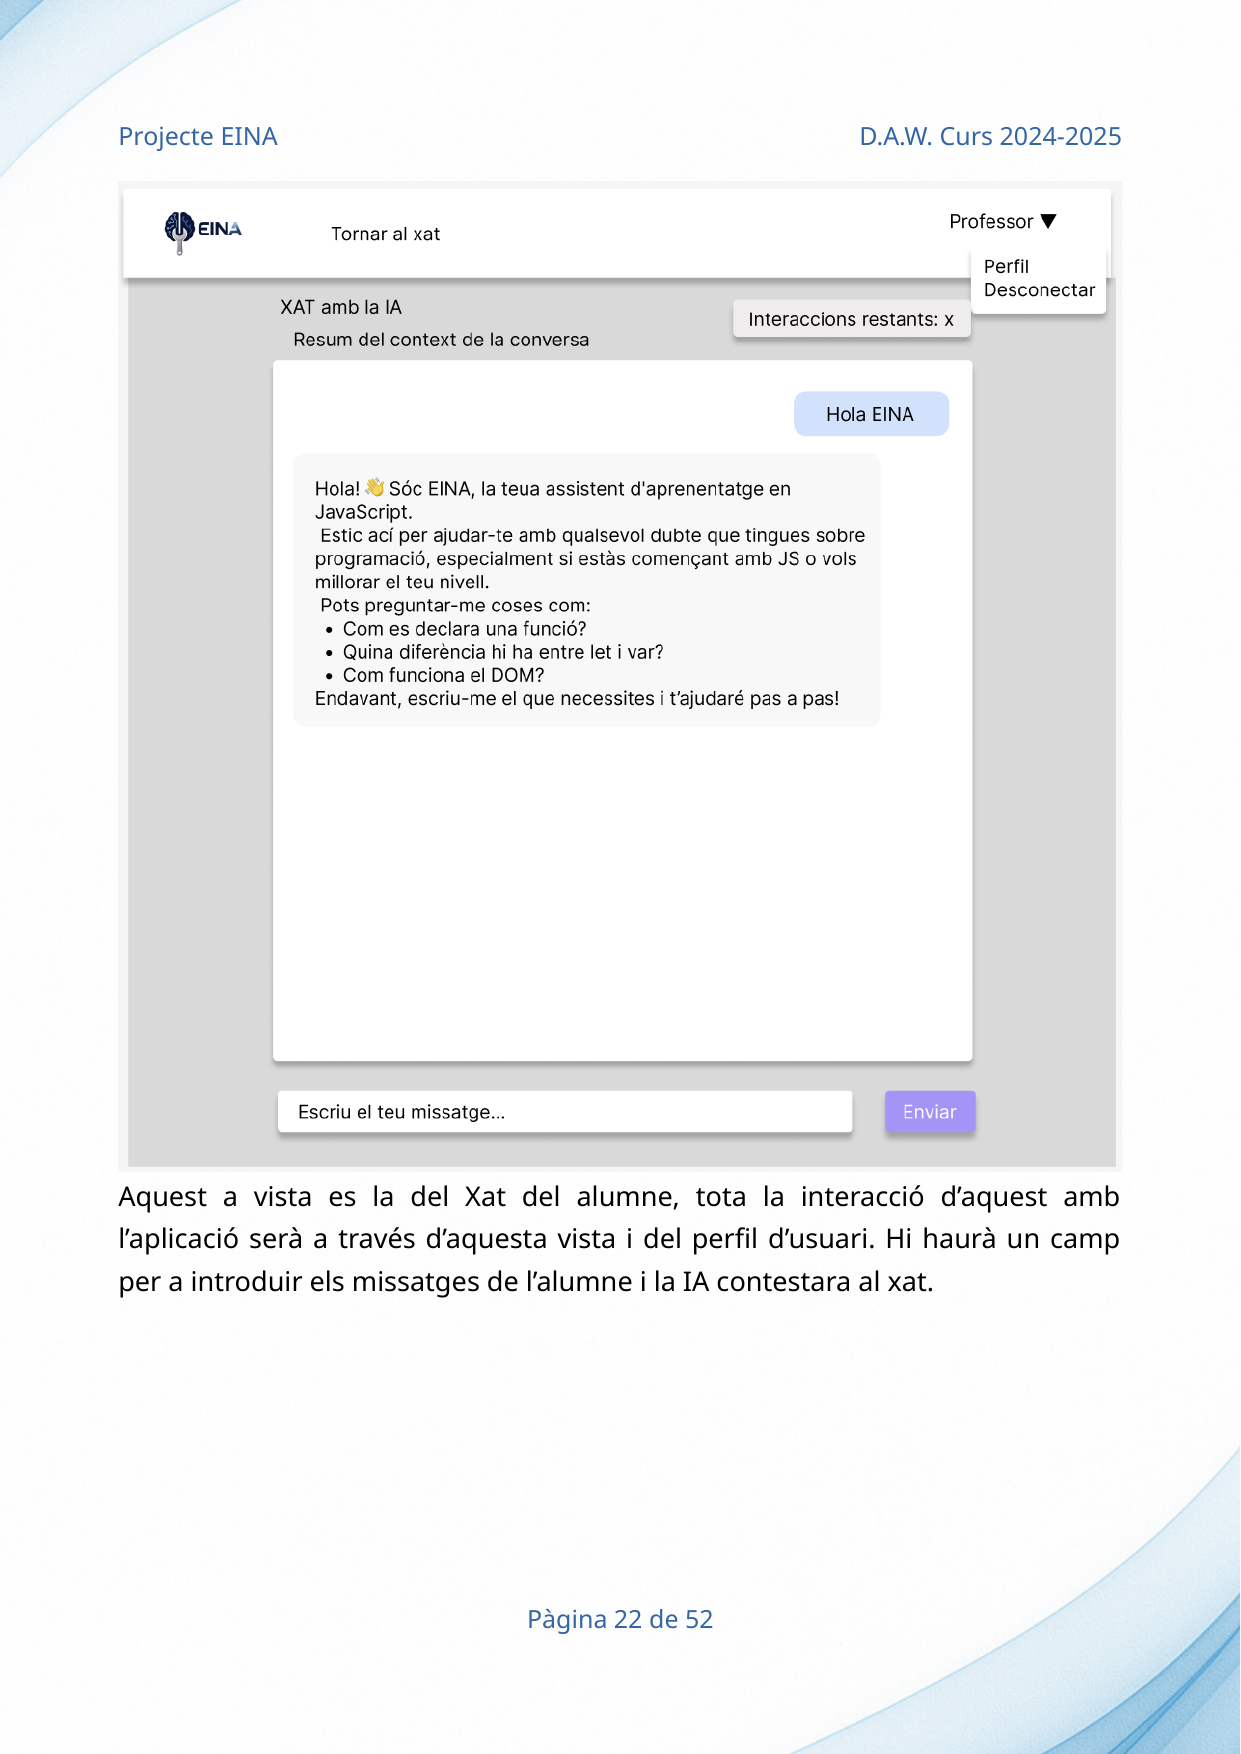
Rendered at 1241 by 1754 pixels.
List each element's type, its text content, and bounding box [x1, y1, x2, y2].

text Aquest a vista es la del Xat del alumne, tota la interacció d’aquest amb l’aplicació serà a través d’aquesta vista i del perfil d’usuari. Hi haurà un camp per a introduir els missatges de l’alumne i la IA contestara al xat. [118, 1172, 1122, 1299]
picture [0, 0, 1241, 1754]
